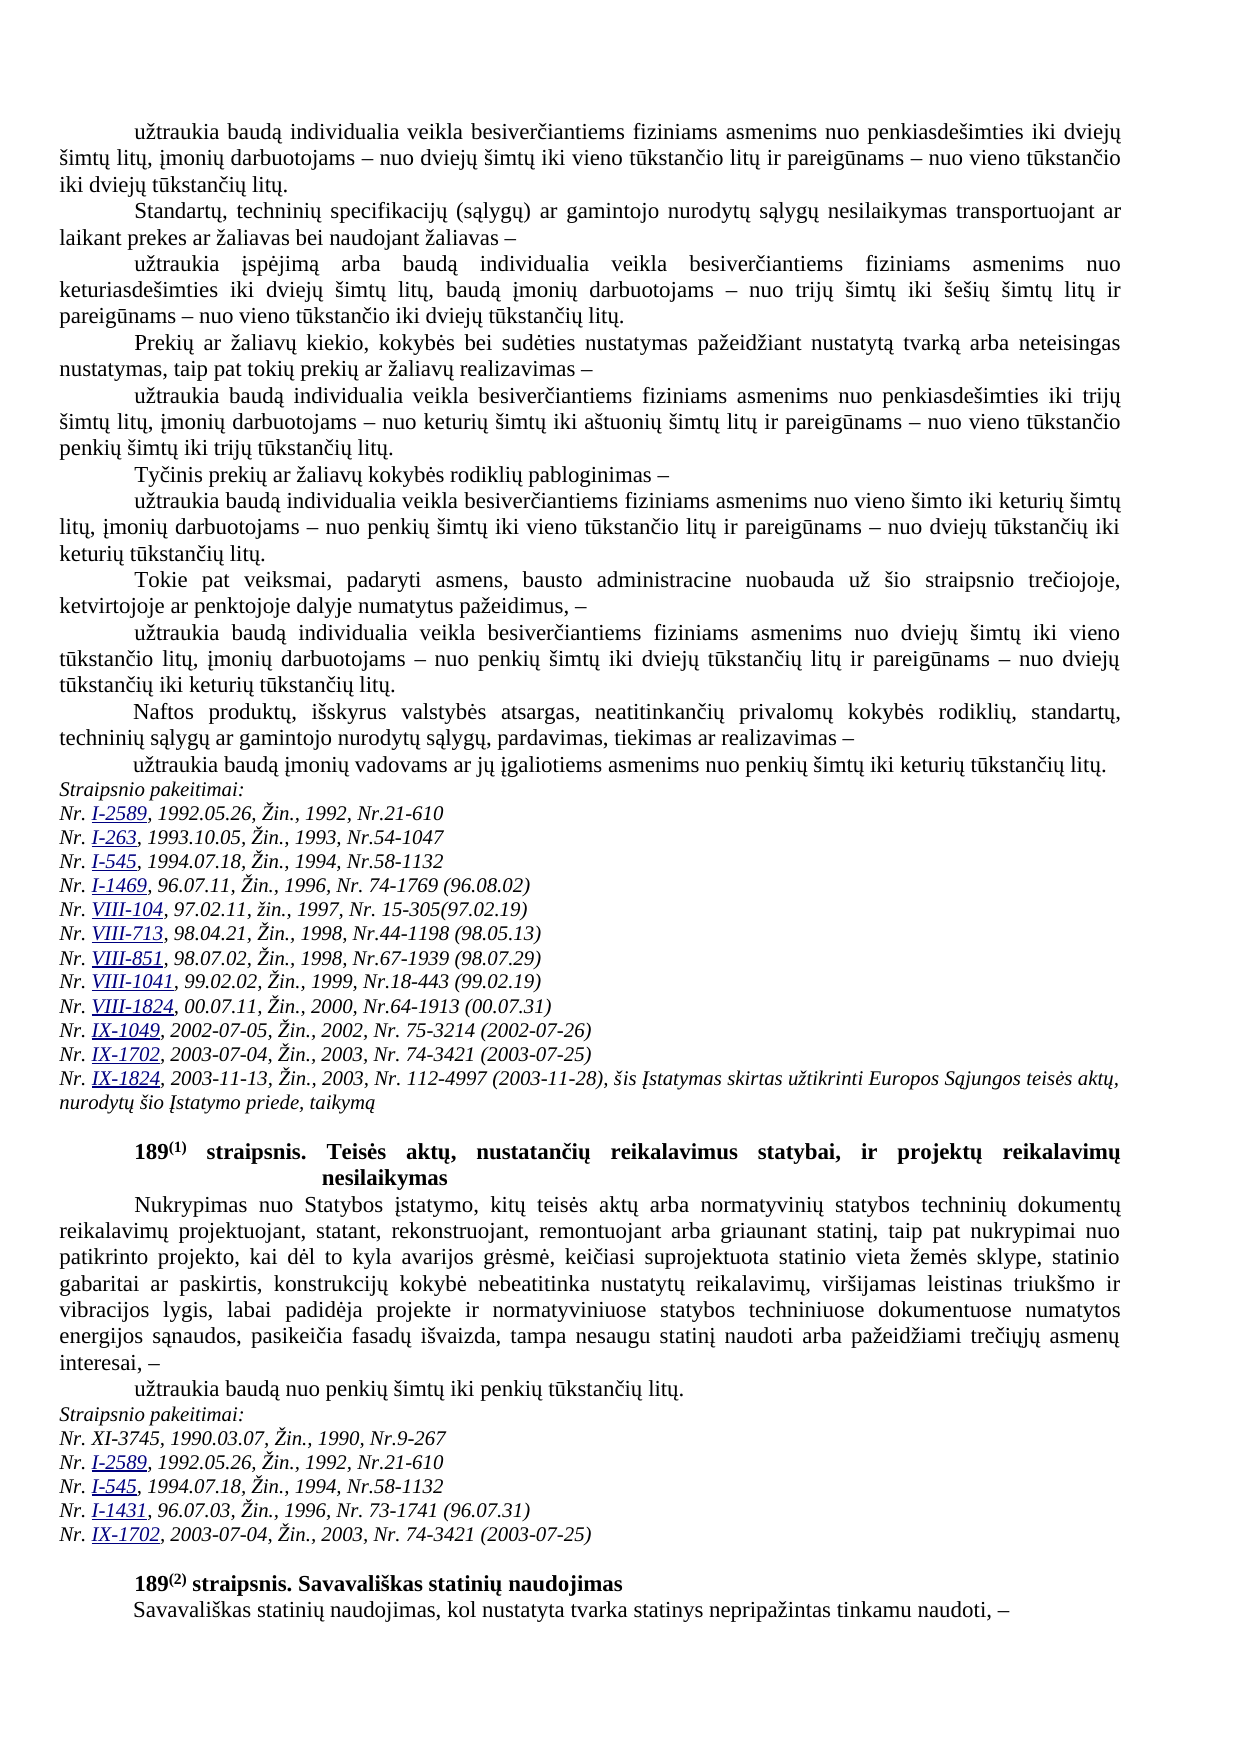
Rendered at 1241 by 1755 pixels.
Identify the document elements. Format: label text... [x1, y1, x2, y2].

text užtraukia baudą individualia veikla besiverčiantiems fiziniams asmenims nuo vieno šimto iki keturių šimtų litų, įmonių darbuotojams – nuo penkių šimtų iki vieno tūkstančio litų ir pareigūnams – nuo dviejų tūkstančių iki keturių tūkstančių litų. [59, 487, 1122, 566]
text Naftos produktų, išskyrus valstybės atsargas, neatitinkančių privalomų kokybės rodiklių, standartų, techninių sąlygų ar gamintojo nurodytų sąlygų, pardavimas, tiekimas ar realizavimas – [59, 698, 1122, 751]
text Savavališkas statinių naudojimas, kol nustatyta tvarka statinys nepripažintas tinkamu naudoti, – [59, 1596, 1122, 1623]
text užtraukia baudą nuo penkių šimtų iki penkių tūkstančių litų. [59, 1375, 1122, 1401]
text užtraukia baudą individualia veikla besiverčiantiems fiziniams asmenims nuo penkiasdešimties iki dviejų šimtų litų, įmonių darbuotojams – nuo dviejų šimtų iki vieno tūkstančio litų ir pareigūnams – nuo vieno tūkstančio iki dviejų tūkstančių litų. [59, 118, 1122, 197]
text Nr. IX-1702, 2003-07-04, Žin., 2003, Nr. 74-3421 (2003-07-25) [59, 1042, 1122, 1066]
text Nr. I-2589, 1992.05.26, Žin., 1992, Nr.21-610 [59, 1449, 1122, 1474]
text 189(1) straipsnis. Teisės aktų, nustatančių reikalavimus statybai, ir projektų reikalavimų nesilaikymas [134, 1138, 1122, 1191]
text Prekių ar žaliavų kiekio, kokybės bei sudėties nustatymas pažeidžiant nustatytą tvarką arba neteisingas nustatymas, taip pat tokių prekių ar žaliavų realizavimas – [59, 329, 1122, 382]
text Nr. IX-1049, 2002-07-05, Žin., 2002, Nr. 75-3214 (2002-07-26) [59, 1018, 1122, 1042]
text Tyčinis prekių ar žaliavų kokybės rodiklių pabloginimas – [59, 461, 1122, 487]
text 189(2) straipsnis. Savavališkas statinių naudojimas [59, 1570, 1122, 1596]
text užtraukia baudą individualia veikla besiverčiantiems fiziniams asmenims nuo dviejų šimtų iki vieno tūkstančio litų, įmonių darbuotojams – nuo penkių šimtų iki dviejų tūkstančių litų ir pareigūnams – nuo dviejų tūkstančių iki keturių tūkstančių litų. [59, 619, 1122, 698]
text Nr. VIII-104, 97.02.11, žin., 1997, Nr. 15-305(97.02.19) [59, 897, 1122, 921]
text Standartų, techninių specifikacijų (sąlygų) ar gamintojo nurodytų sąlygų nesilaikymas transportuojant ar laikant prekes ar žaliavas bei naudojant žaliavas – [59, 197, 1122, 250]
text Nr. IX-1824, 2003-11-13, Žin., 2003, Nr. 112-4997 (2003-11-28), šis Įstatymas skirtas užtikrinti Europos Sąjungos teisės aktų, nurodytų šio Įstatymo priede, taikymą [59, 1066, 1122, 1114]
text Tokie pat veiksmai, padaryti asmens, bausto administracine nuobauda už šio straipsnio trečiojoje, ketvirtojoje ar penktojoje dalyje numatytus pažeidimus, – [59, 566, 1122, 619]
text Nr. I-545, 1994.07.18, Žin., 1994, Nr.58-1132 [59, 1474, 1122, 1498]
text Nr. VIII-1041, 99.02.02, Žin., 1999, Nr.18-443 (99.02.19) [59, 969, 1122, 993]
text Nr. IX-1702, 2003-07-04, Žin., 2003, Nr. 74-3421 (2003-07-25) [59, 1522, 1122, 1546]
text Nr. XI-3745, 1990.03.07, Žin., 1990, Nr.9-267 [59, 1426, 1122, 1449]
text Nr. VIII-851, 98.07.02, Žin., 1998, Nr.67-1939 (98.07.29) [59, 945, 1122, 969]
text Straipsnio pakeitimai: [59, 777, 1122, 801]
text Nr. I-263, 1993.10.05, Žin., 1993, Nr.54-1047 [59, 825, 1122, 849]
text Nr. I-1431, 96.07.03, Žin., 1996, Nr. 73-1741 (96.07.31) [59, 1498, 1122, 1522]
text užtraukia baudą įmonių vadovams ar jų įgaliotiems asmenims nuo penkių šimtų iki keturių tūkstančių litų. [59, 751, 1122, 777]
text Nr. I-545, 1994.07.18, Žin., 1994, Nr.58-1132 [59, 849, 1122, 873]
text Nr. VIII-1824, 00.07.11, Žin., 2000, Nr.64-1913 (00.07.31) [59, 993, 1122, 1018]
text Nr. I-1469, 96.07.11, Žin., 1996, Nr. 74-1769 (96.08.02) [59, 873, 1122, 897]
text Straipsnio pakeitimai: [59, 1401, 1122, 1426]
text užtraukia baudą individualia veikla besiverčiantiems fiziniams asmenims nuo penkiasdešimties iki trijų šimtų litų, įmonių darbuotojams – nuo keturių šimtų iki aštuonių šimtų litų ir pareigūnams – nuo vieno tūkstančio penkių šimtų iki trijų tūkstančių litų. [59, 382, 1122, 461]
text Nr. I-2589, 1992.05.26, Žin., 1992, Nr.21-610 [59, 801, 1122, 825]
text Nukrypimas nuo Statybos įstatymo, kitų teisės aktų arba normatyvinių statybos techninių dokumentų reikalavimų projektuojant, statant, rekonstruojant, remontuojant arba griaunant statinį, taip pat nukrypimai nuo patikrinto projekto, kai dėl to kyla avarijos grėsmė, keičiasi suprojektuota statinio vieta žemės sklype, statinio gabaritai ar paskirtis, konstrukcijų kokybė nebeatitinka nustatytų reikalavimų, viršijamas leistinas triukšmo ir vibracijos lygis, labai padidėja projekte ir normatyviniuose statybos techniniuose dokumentuose numatytos energijos sąnaudos, pasikeičia fasadų išvaizda, tampa nesaugu statinį naudoti arba pažeidžiami trečiųjų asmenų interesai, – [59, 1191, 1122, 1375]
text Nr. VIII-713, 98.04.21, Žin., 1998, Nr.44-1198 (98.05.13) [59, 921, 1122, 945]
text užtraukia įspėjimą arba baudą individualia veikla besiverčiantiems fiziniams asmenims nuo keturiasdešimties iki dviejų šimtų litų, baudą įmonių darbuotojams – nuo trijų šimtų iki šešių šimtų litų ir pareigūnams – nuo vieno tūkstančio iki dviejų tūkstančių litų. [59, 250, 1122, 329]
